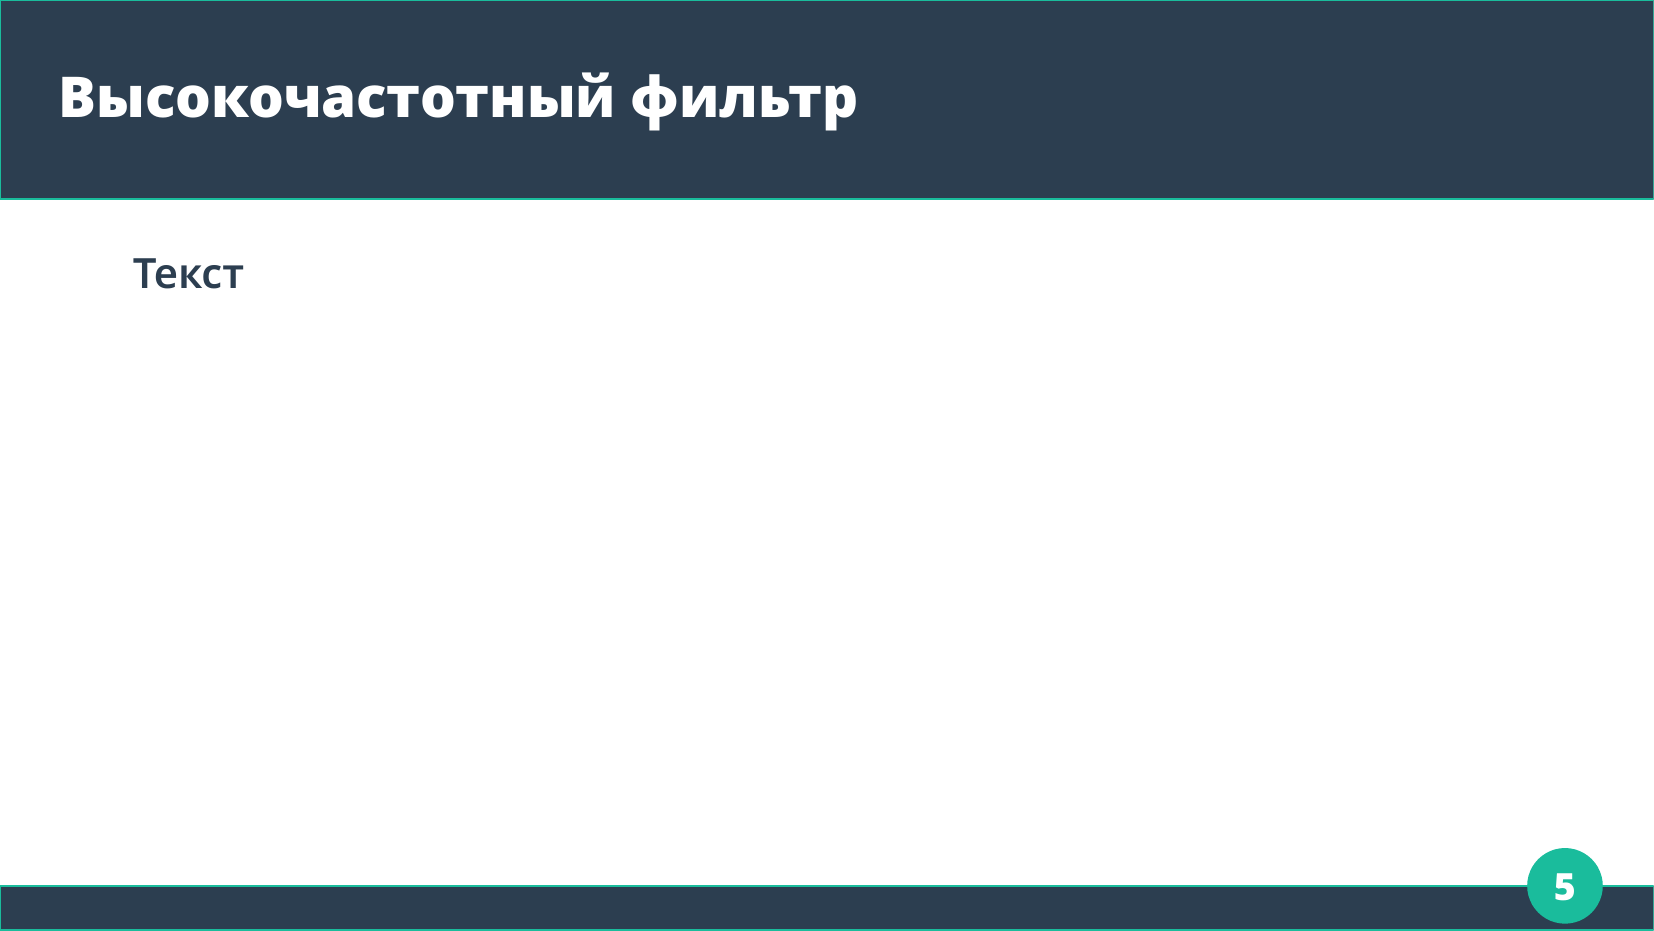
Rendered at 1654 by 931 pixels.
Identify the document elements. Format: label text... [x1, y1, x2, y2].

title Высокочастотный фильтр [59, 37, 1595, 156]
list Текст [59, 243, 1595, 864]
